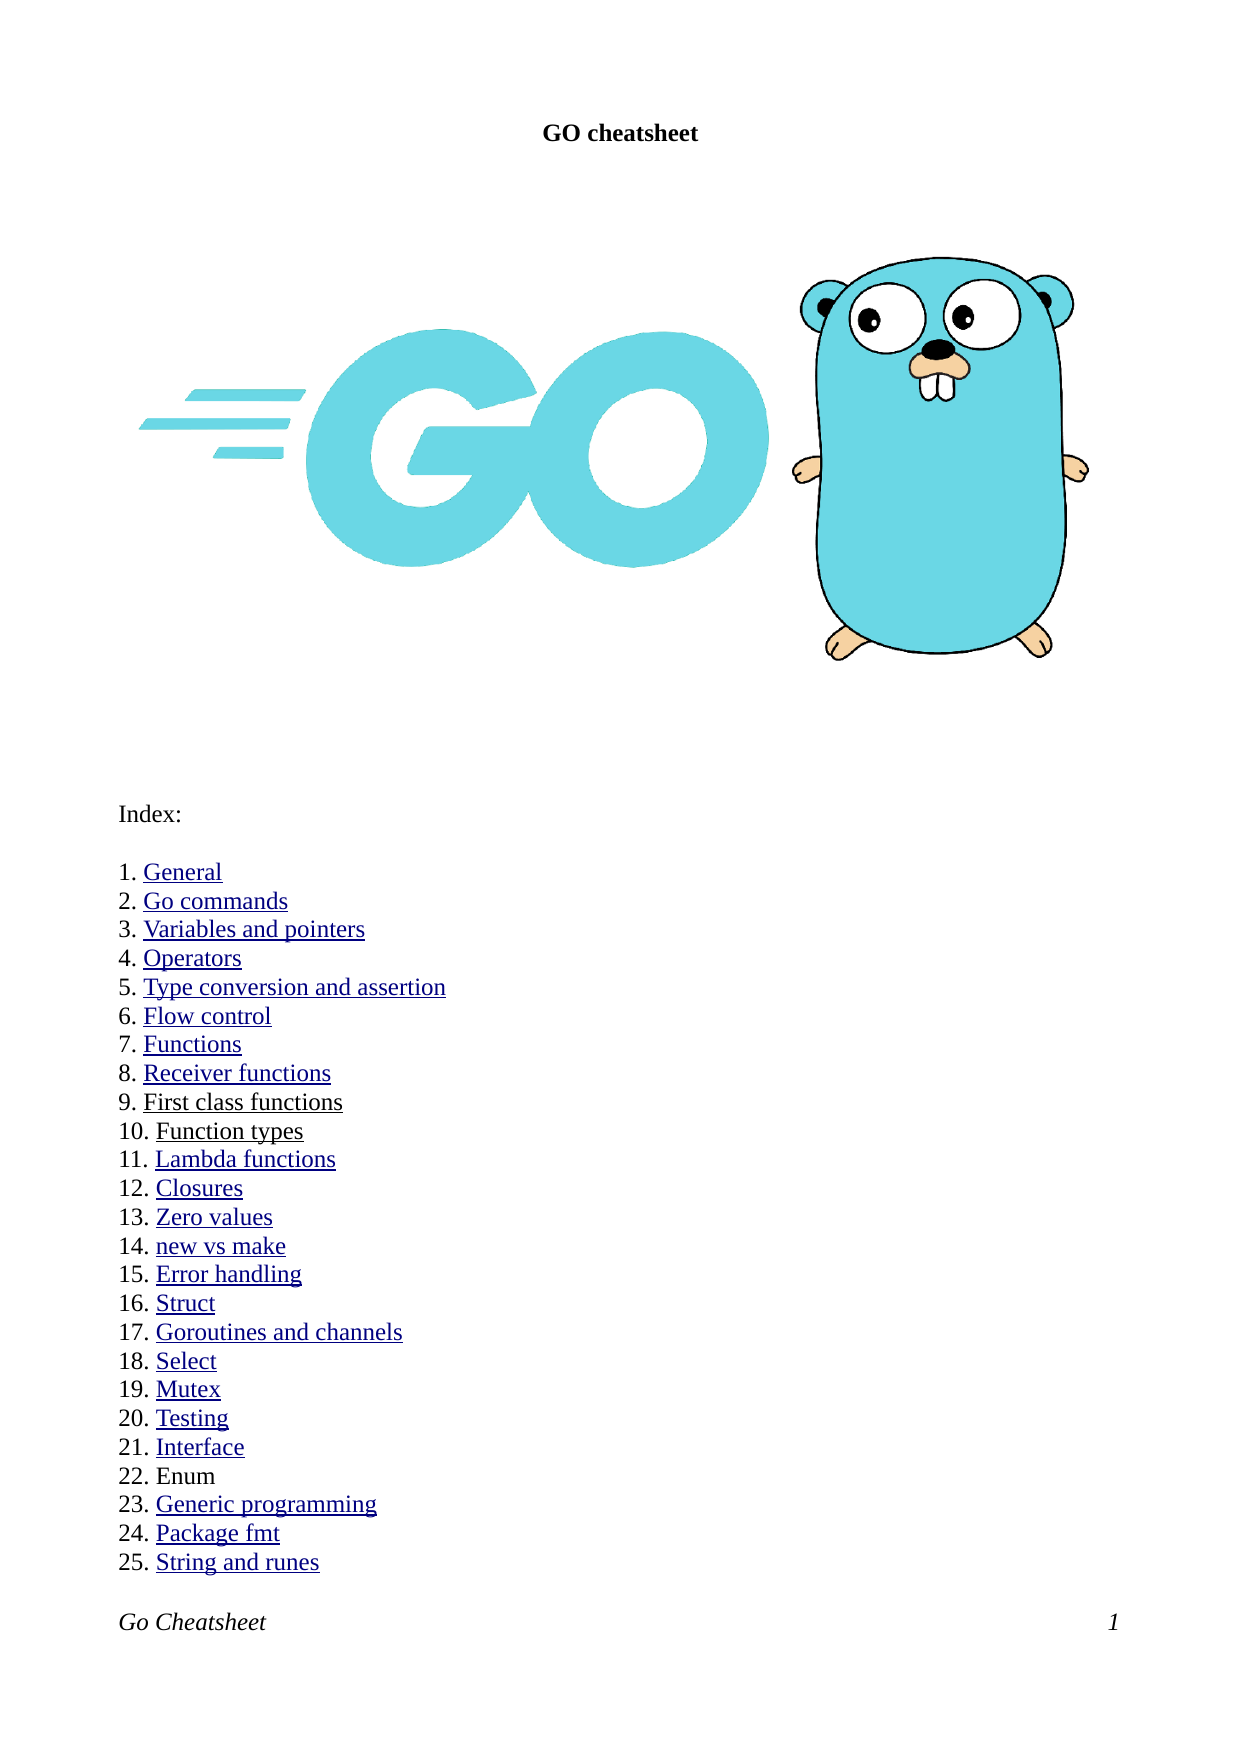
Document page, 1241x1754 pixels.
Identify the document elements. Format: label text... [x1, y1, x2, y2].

text 2. Go commands [118, 886, 1122, 914]
text 12. Closures [118, 1173, 1122, 1202]
text 3. Variables and pointers [118, 914, 1122, 943]
text 17. Goroutines and channels [118, 1317, 1122, 1346]
text 11. Lambda functions [118, 1144, 1122, 1173]
text 4. Operators [118, 943, 1122, 972]
text 10. Function types [118, 1116, 1122, 1144]
text 9. First class functions [118, 1087, 1122, 1116]
text GO cheatsheet [118, 118, 1122, 147]
text 1. General [118, 857, 1122, 886]
text 18. Select [118, 1346, 1122, 1374]
text 14. new vs make [118, 1231, 1122, 1259]
text 19. Mutex [118, 1374, 1122, 1403]
text 25. String and runes [118, 1547, 1122, 1576]
text 20. Testing [118, 1403, 1122, 1432]
text 15. Error handling [118, 1259, 1122, 1288]
text 6. Flow control [118, 1001, 1122, 1029]
text 7. Functions [118, 1029, 1122, 1058]
text 23. Generic programming [118, 1489, 1122, 1518]
text 8. Receiver functions [118, 1058, 1122, 1087]
text 13. Zero values [118, 1202, 1122, 1231]
picture [118, 175, 1123, 742]
text 21. Interface [118, 1432, 1122, 1461]
text Index: [118, 799, 1122, 828]
text 24. Package fmt [118, 1518, 1122, 1547]
text 22. Enum [118, 1461, 1122, 1489]
text 5. Type conversion and assertion [118, 972, 1122, 1001]
text 16. Struct [118, 1288, 1122, 1317]
